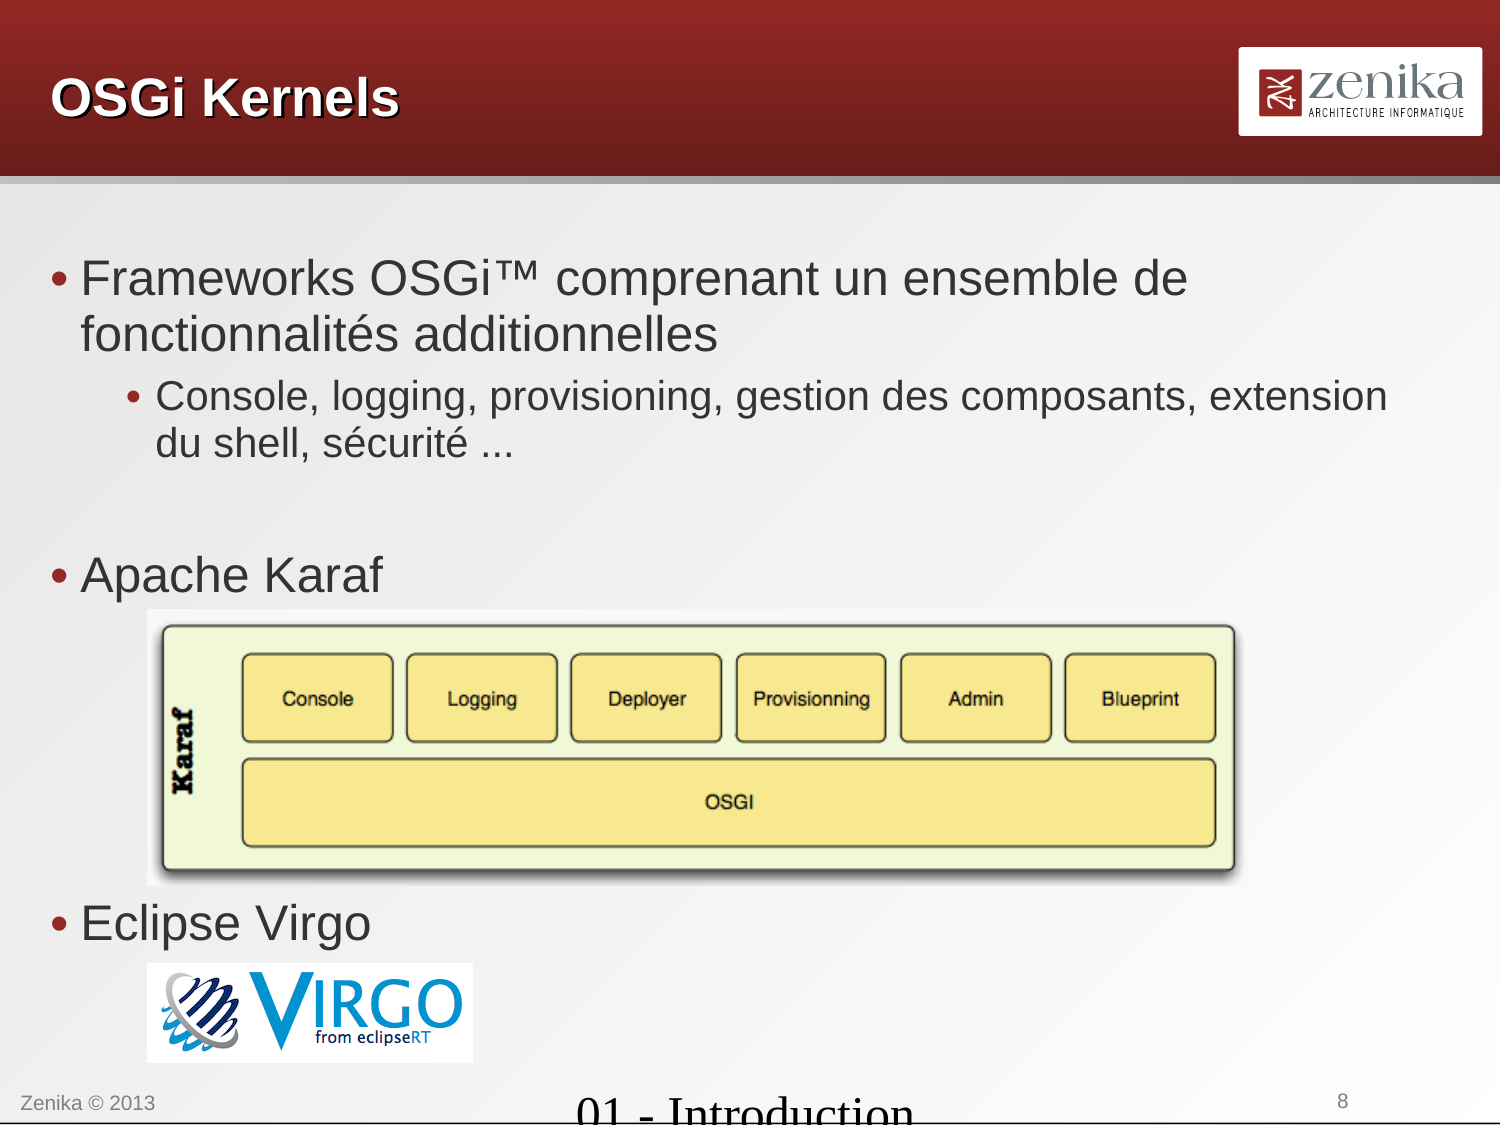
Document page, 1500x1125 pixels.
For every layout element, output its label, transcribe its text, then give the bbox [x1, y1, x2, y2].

title OSGi Kernels [50, 15, 1206, 180]
list Frameworks OSGi™ comprenant un ensemble de fonctionnalités additionnelles Console, logging, provisioning, gestion des composants, extension du shell, sécurité ... Apache Karaf Eclipse Virgo [50, 249, 1435, 1064]
picture [147, 963, 473, 1063]
picture [147, 609, 1251, 886]
picture [1257, 58, 1464, 125]
